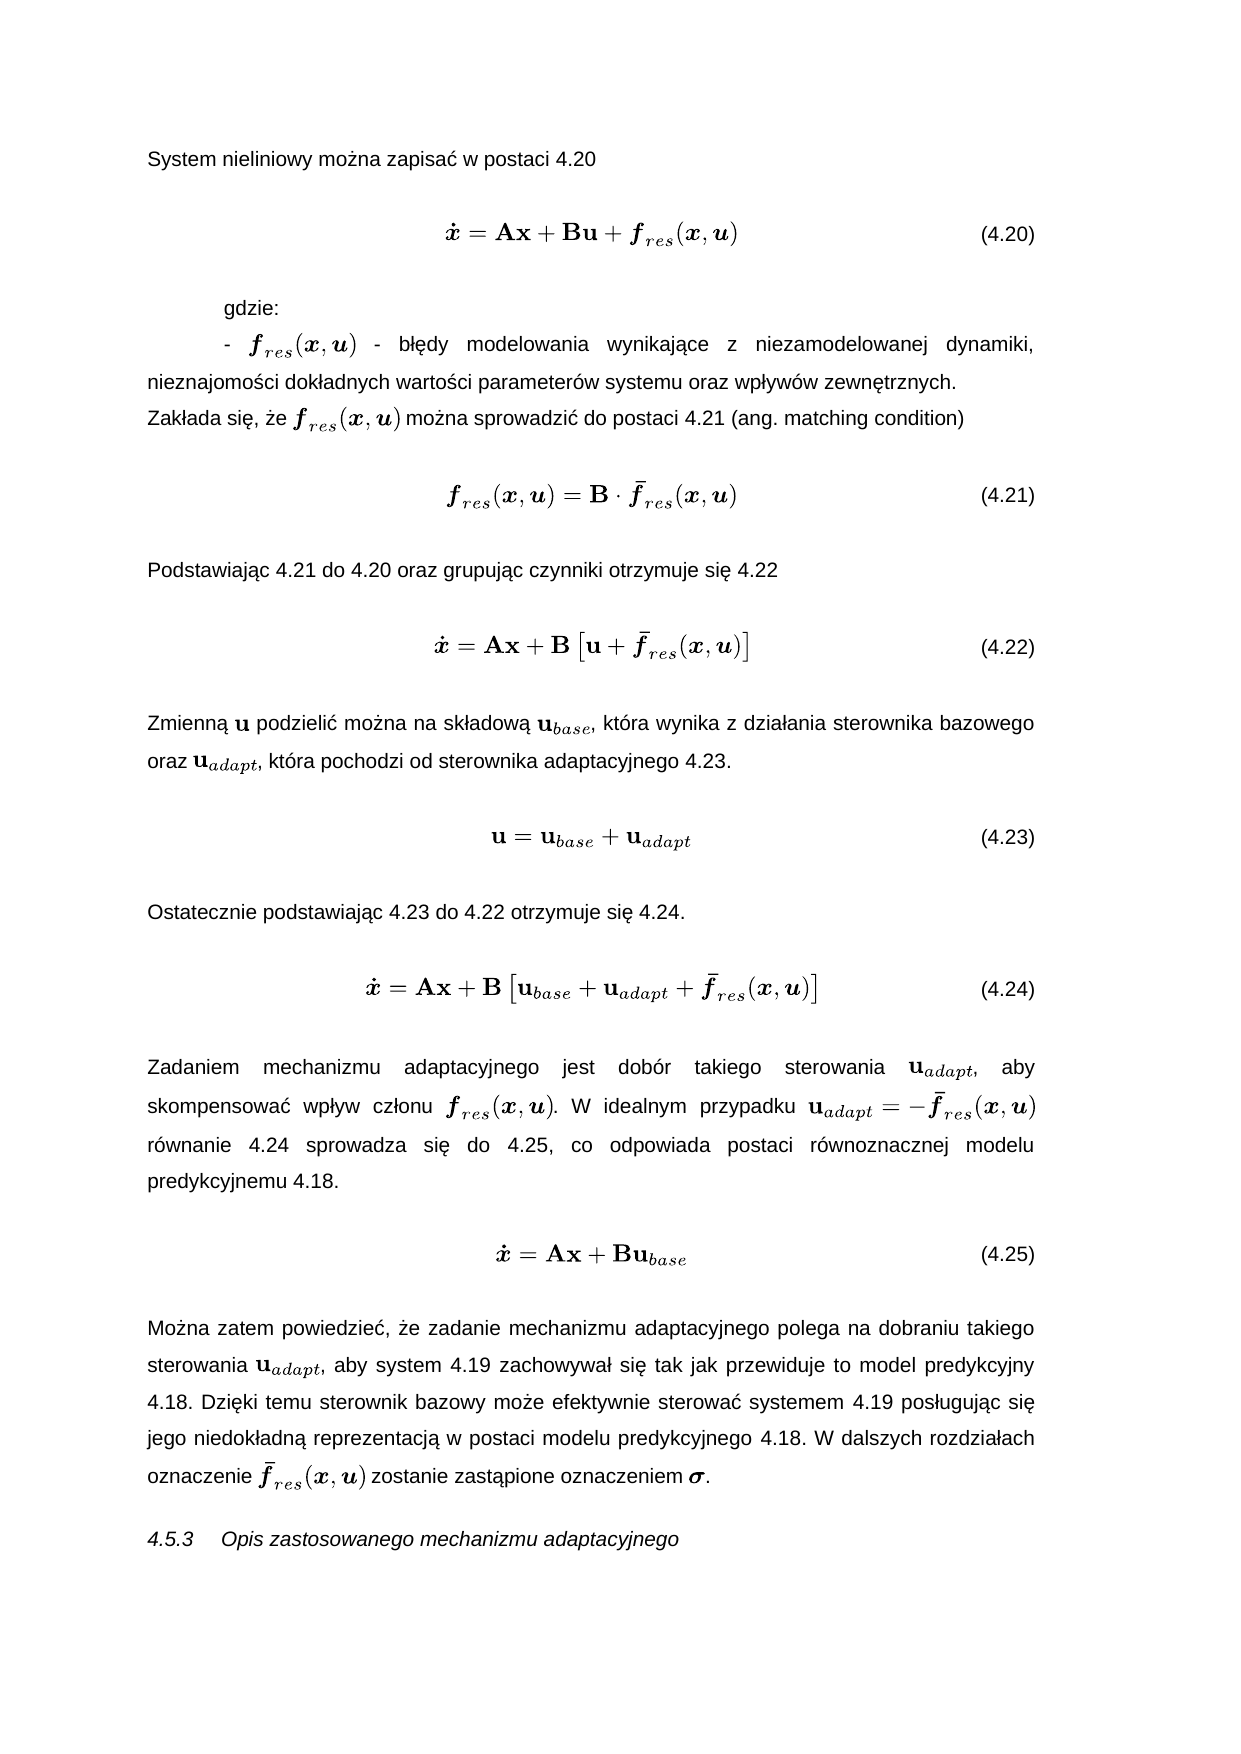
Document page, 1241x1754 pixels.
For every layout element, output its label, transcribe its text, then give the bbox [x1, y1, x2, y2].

text (4.22) [748, 632, 1035, 662]
text można sprowadzić do postaci 4.21 (ang. matching condition) [395, 406, 1035, 432]
text [147, 481, 635, 509]
text Zakłada się, że [147, 406, 346, 432]
text (4.21) [646, 481, 1035, 509]
text Zmienną podzielić można na składową , która wynika z działania sterownika bazowego oraz , która pochodzi od sterownika adaptacyjnego 4.23. [147, 711, 1035, 774]
text gdzie: [147, 296, 1035, 320]
text (4.20) [147, 220, 1035, 246]
text - - błędy modelowania wynikające z niezamodelowanej dynamiki, nieznajomości dokładnych wartości parameterów systemu oraz wpływów zewnętrznych. [147, 332, 1035, 394]
text System nieliniowy można zapisać w postaci 4.20 [147, 147, 1035, 171]
text (4.25) [147, 1242, 1035, 1266]
text [147, 973, 511, 1004]
text Zadaniem mechanizmu adaptacyjnego jest dobór takiego sterowania , aby skompensować wpływ członu . W idealnym przypadku równanie 4.24 sprowadza się do 4.25, co odpowiada postaci równoznacznej modelu predykcyjnemu 4.18. [147, 1053, 1035, 1193]
subtitle Opis zastosowanego mechanizmu adaptacyjnego [147, 1527, 1035, 1551]
text Ostatecznie podstawiając 4.23 do 4.22 otrzymuje się 4.24. [147, 900, 1035, 924]
text (4.23) [147, 823, 1035, 851]
text Można zatem powiedzieć, że zadanie mechanizmu adaptacyjnego polega na dobraniu takiego sterowania , aby system 4.19 zachowywał się tak jak przewiduje to model predykcyjny 4.18. Dzięki temu sterownik bazowy może efektywnie sterować systemem 4.19 posługując się jego niedokładną reprezentacją w postaci modelu predykcyjnego 4.18. W dalszych rozdziałach oznaczenie zostanie zastąpione oznaczeniem . [147, 1316, 1035, 1490]
text (4.24) [817, 973, 1035, 1004]
text Podstawiając 4.21 do 4.20 oraz grupując czynniki otrzymuje się 4.22 [147, 558, 1035, 582]
text [147, 632, 580, 662]
